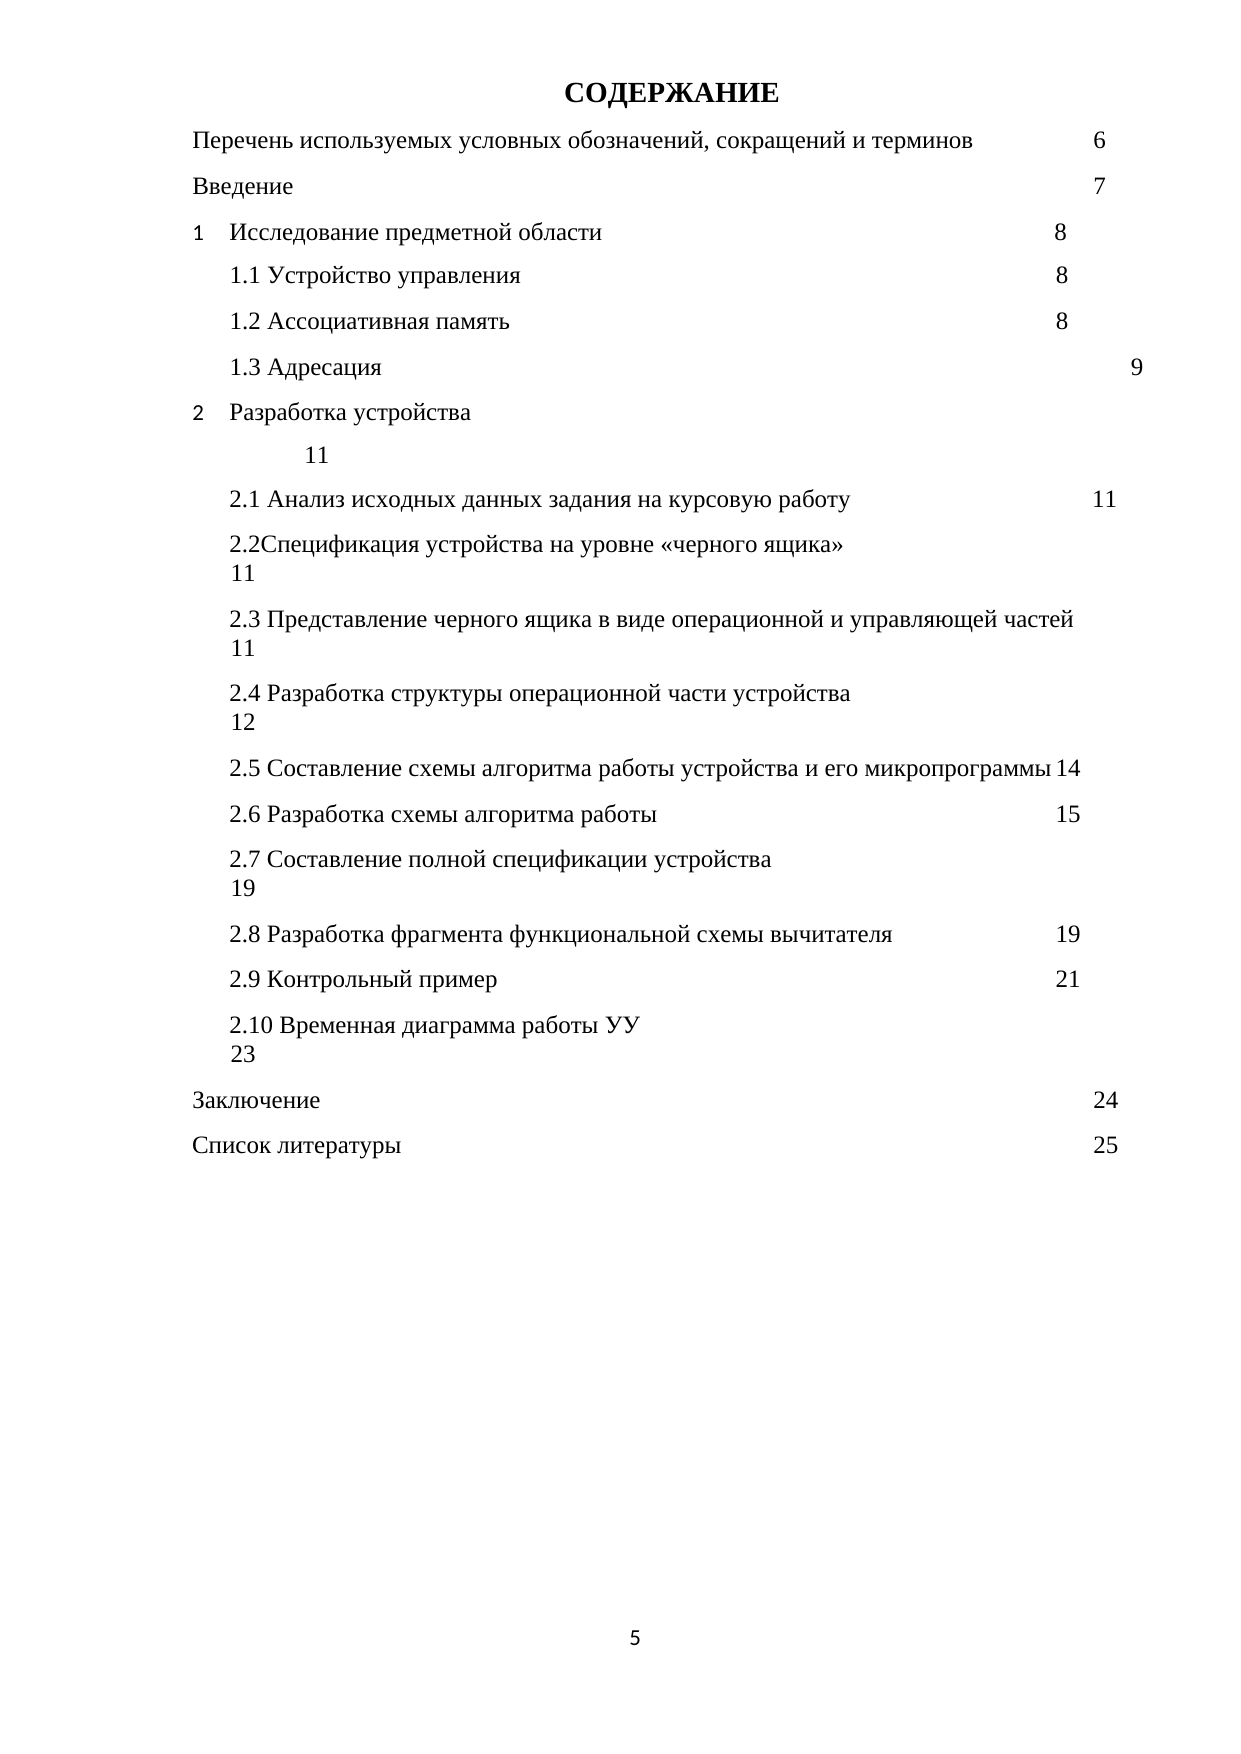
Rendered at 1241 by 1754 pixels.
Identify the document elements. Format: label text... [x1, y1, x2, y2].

text СОДЕРЖАНИЕ [118, 75, 1152, 108]
text 2.4 Разработка структуры операционной части устройства 12 [155, 678, 1152, 736]
text 2.3 Представление черного ящика в виде операционной и управляющей частей 11 [155, 604, 1152, 662]
text 2.1 Анализ исходных данных задания на курсовую работу 11 [192, 484, 1152, 512]
text Список литературы 25 [118, 1130, 1152, 1159]
text Перечень используемых условных обозначений, сокращений и терминов 6 [118, 126, 1152, 154]
list Исследование предметной области 8 [192, 217, 1152, 246]
text 2.10 Временная диаграмма работы УУ 23 [155, 1010, 1152, 1068]
text Заключение 24 [118, 1085, 1152, 1113]
text 2.2Спецификация устройства на уровне «черного ящика» 11 [155, 529, 1152, 587]
text 2.5 Составление схемы алгоритма работы устройства и его микропрограммы 14 [155, 753, 1152, 782]
text 1.1 Устройство управления 8 [156, 260, 1152, 289]
list Разработка устройства 11 [192, 397, 1152, 469]
text 2.7 Составление полной спецификации устройства 19 [155, 844, 1152, 902]
text 2.6 Разработка схемы алгоритма работы 15 [155, 799, 1152, 827]
text 2.8 Разработка фрагмента функциональной схемы вычитателя 19 [155, 919, 1152, 948]
text 2.9 Контрольный пример 21 [155, 964, 1152, 993]
text 1.3 Адресация 9 [156, 352, 1152, 380]
text Введение 7 [118, 171, 1152, 200]
text 1.2 Ассоциативная память 8 [156, 306, 1152, 335]
